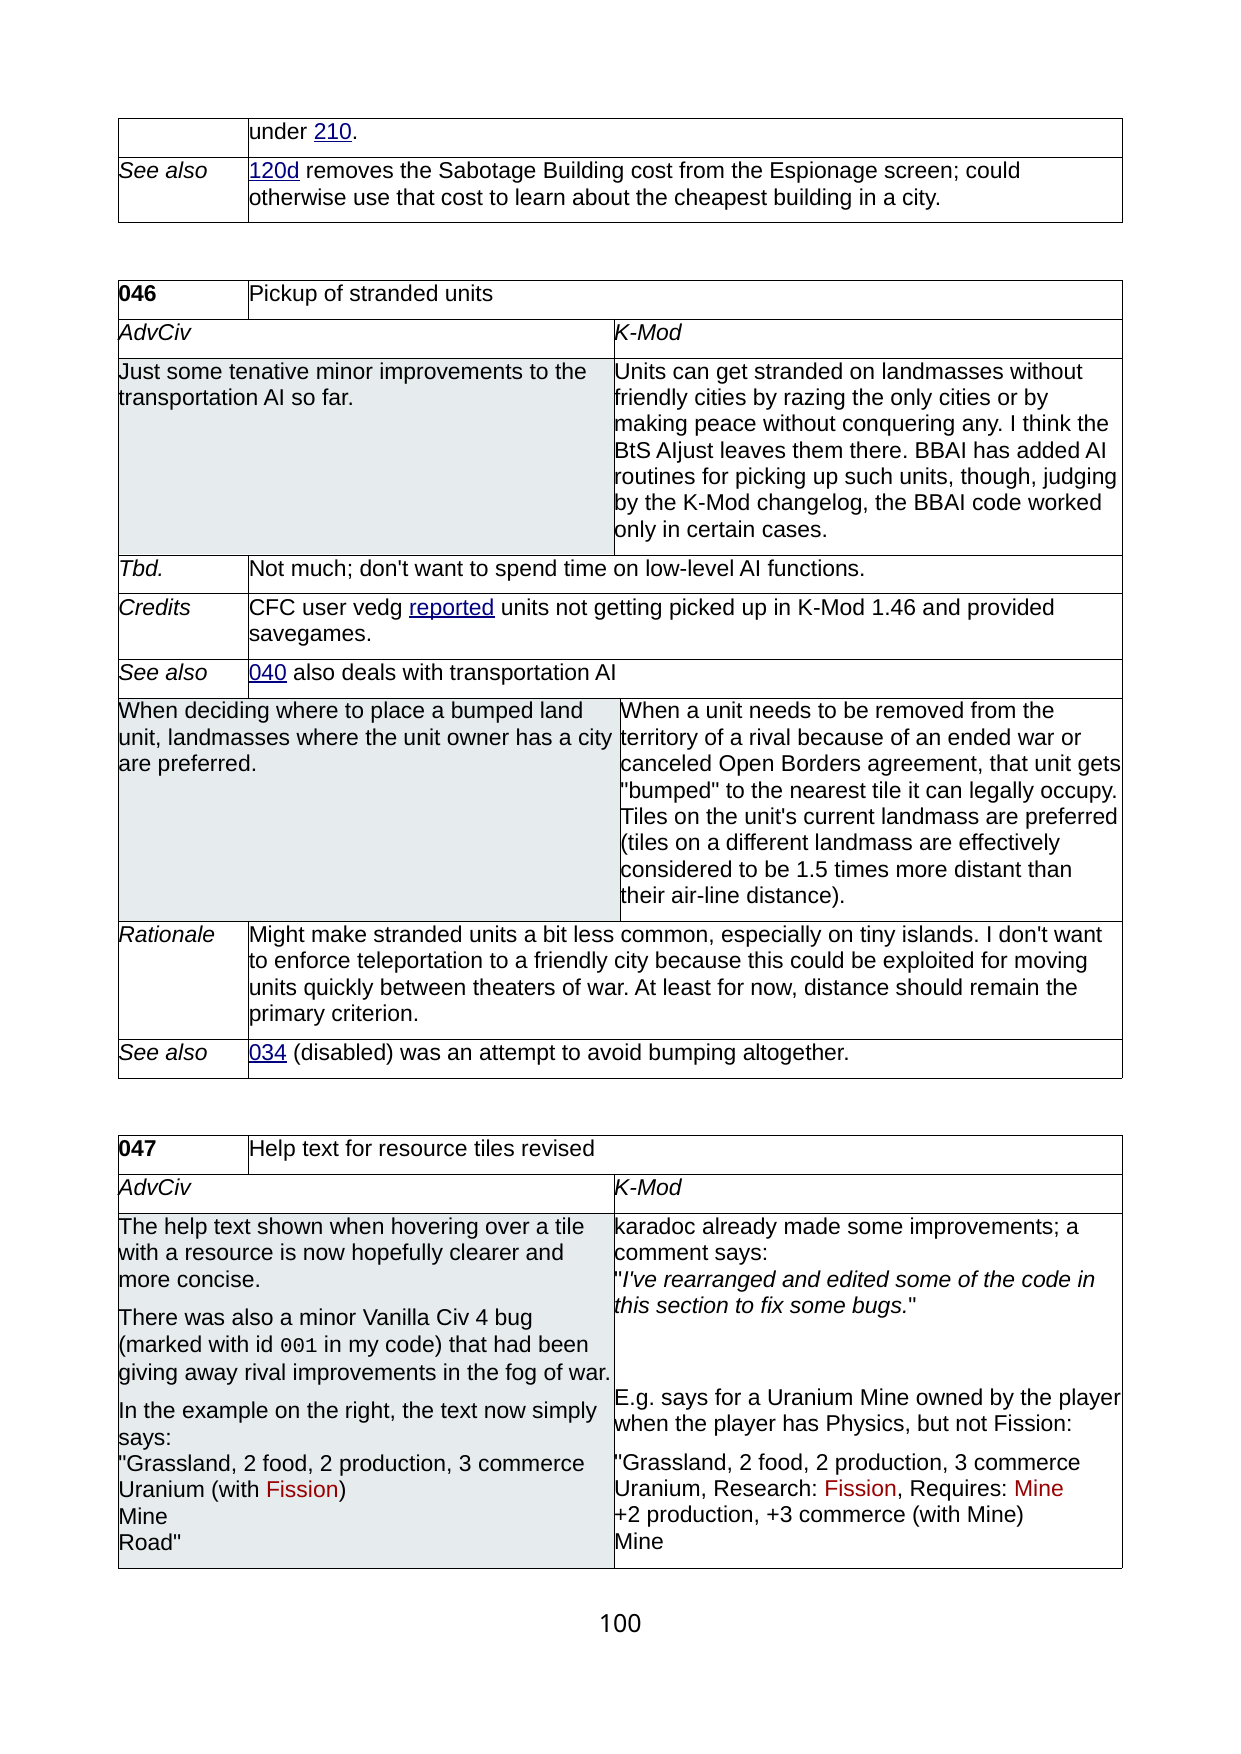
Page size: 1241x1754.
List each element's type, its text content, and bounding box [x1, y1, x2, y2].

table_header Pickup of stranded units [249, 281, 1122, 319]
table_cell When deciding where to place a bumped land unit, landmasses where the unit owner has a city are preferred. [119, 699, 620, 921]
table_header 046 [119, 281, 248, 319]
table_cell Not much; don't want to spend time on low-level AI functions. [249, 556, 1122, 593]
table_cell [119, 119, 248, 157]
table_cell See also [119, 1040, 248, 1077]
table_cell Credits [119, 594, 248, 658]
table_cell 034 (disabled) was an attempt to avoid bumping altogether. [249, 1040, 1122, 1077]
table_cell K-Mod [615, 1175, 1122, 1213]
table_header Help text for resource tiles revised [249, 1136, 1122, 1174]
table_cell Tbd. [119, 556, 248, 593]
table_cell The help text shown when hovering over a tile with a resource is now hopefully clearer and more concise. There was also a minor Vanilla Civ 4 bug (marked with id 001 in my code) that had been giving away rival improvements in the fog of war. In the example on the right, the text now simply says: "Grassland, 2 food, 2 production, 3 commerce Uranium (with Fission) Mine Road" [119, 1214, 614, 1568]
table_cell See also [119, 158, 248, 222]
table_header 047 [119, 1136, 248, 1174]
table_cell karadoc already made some improvements; a comment says: "I've rearranged and edited some of the code in this section to fix some bugs." E.g. says for a Uranium Mine owned by the player when the player has Physics, but not Fission: "Grassland, 2 food, 2 production, 3 commerce Uranium, Research: Fission, Requires: Mine +2 production, +3 commerce (with Mine) Mine [615, 1214, 1122, 1568]
table_cell 040 also deals with transportation AI [249, 660, 1122, 697]
table_cell Rationale [119, 922, 248, 1039]
table_cell See also [119, 660, 248, 697]
table_cell Units can get stranded on landmasses without friendly cities by razing the only cities or by making peace without conquering any. I think the BtS AIjust leaves them there. BBAI has added AI routines for picking up such units, though, judging by the K-Mod changelog, the BBAI code worked only in certain cases. [615, 359, 1122, 554]
table_cell CFC user vedg reported units not getting picked up in K-Mod 1.46 and provided savegames. [249, 594, 1122, 658]
table_cell K-Mod [615, 320, 1122, 357]
table_cell Just some tenative minor improvements to the transportation AI so far. [119, 359, 614, 554]
table_cell When a unit needs to be removed from the territory of a rival because of an ended war or canceled Open Borders agreement, that unit gets "bumped" to the nearest tile it can legally occupy. Tiles on the unit's current landmass are preferred (tiles on a different landmass are effectively considered to be 1.5 times more distant than their air-line distance). [621, 699, 1122, 921]
table_cell AdvCiv [119, 1175, 614, 1213]
table_cell Might make stranded units a bit less common, especially on tiny islands. I don't want to enforce teleportation to a friendly city because this could be exploited for moving units quickly between theaters of war. At least for now, distance should remain the primary criterion. [249, 922, 1122, 1039]
table_cell under 210. [249, 119, 1122, 157]
table_cell AdvCiv [119, 320, 614, 357]
table_cell 120d removes the Sabotage Building cost from the Espionage screen; could otherwise use that cost to learn about the cheapest building in a city. [249, 158, 1122, 222]
